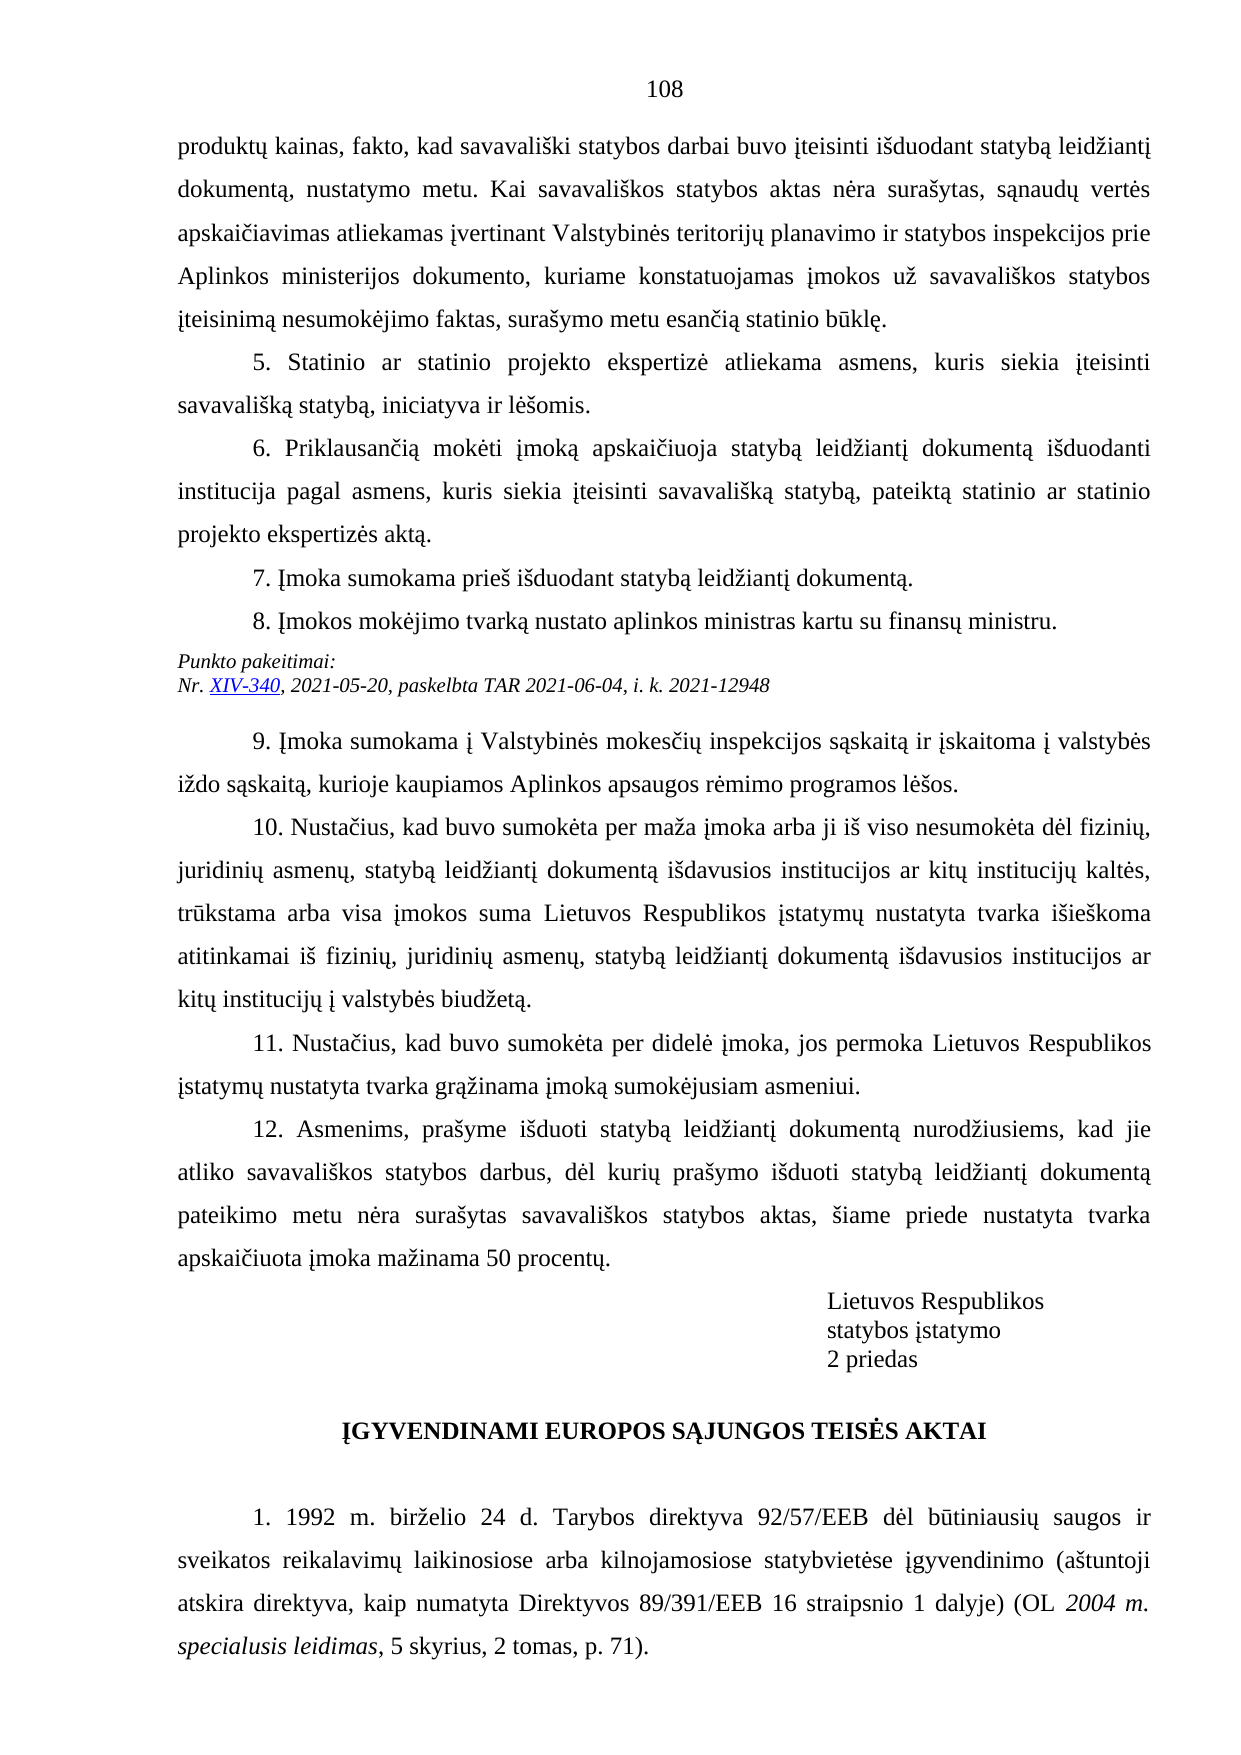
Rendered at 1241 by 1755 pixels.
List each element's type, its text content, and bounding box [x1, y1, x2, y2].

text 2 priedas [827, 1344, 1152, 1373]
text 5. Statinio ar statinio projekto ekspertizė atliekama asmens, kuris siekia įteisinti savavališką statybą, iniciatyva ir lėšomis. [177, 347, 1152, 419]
text 6. Priklausančią mokėti įmoką apskaičiuoja statybą leidžiantį dokumentą išduodanti institucija pagal asmens, kuris siekia įteisinti savavališką statybą, pateiktą statinio ar statinio projekto ekspertizės aktą. [177, 433, 1152, 548]
text statybos įstatymo [827, 1315, 1152, 1344]
text 1. 1992 m. birželio 24 d. Tarybos direktyva 92/57/EEB dėl būtiniausių saugos ir sveikatos reikalavimų laikinosiose arba kilnojamosiose statybvietėse įgyvendinimo (aštuntoji atskira direktyva, kaip numatyta Direktyvos 89/391/EEB 16 straipsnio 1 dalyje) (OL 2004 m. specialusis leidimas, 5 skyrius, 2 tomas, p. 71). [177, 1502, 1152, 1660]
text 9. Įmoka sumokama į Valstybinės mokesčių inspekcijos sąskaitą ir įskaitoma į valstybės iždo sąskaitą, kurioje kaupiamos Aplinkos apsaugos rėmimo programos lėšos. [177, 726, 1152, 798]
text 11. Nustačius, kad buvo sumokėta per didelė įmoka, jos permoka Lietuvos Respublikos įstatymų nustatyta tvarka grąžinama įmoką sumokėjusiam asmeniui. [177, 1028, 1152, 1099]
text 8. Įmokos mokėjimo tvarką nustato aplinkos ministras kartu su finansų ministru. [177, 606, 1152, 634]
text ĮGYVENDINAMI EUROPOS SĄJUNGOS TEISĖS AKTAI [177, 1416, 1152, 1444]
text produktų kainas, fakto, kad savavališki statybos darbai buvo įteisinti išduodant statybą leidžiantį dokumentą, nustatymo metu. Kai savavališkos statybos aktas nėra surašytas, sąnaudų vertės apskaičiavimas atliekamas įvertinant Valstybinės teritorijų planavimo ir statybos inspekcijos prie Aplinkos ministerijos dokumento, kuriame konstatuojamas įmokos už savavališkos statybos įteisinimą nesumokėjimo faktas, surašymo metu esančią statinio būklę. [177, 131, 1152, 333]
text 10. Nustačius, kad buvo sumokėta per maža įmoka arba ji iš viso nesumokėta dėl fizinių, juridinių asmenų, statybą leidžiantį dokumentą išdavusios institucijos ar kitų institucijų kaltės, trūkstama arba visa įmokos suma Lietuvos Respublikos įstatymų nustatyta tvarka išieškoma atitinkamai iš fizinių, juridinių asmenų, statybą leidžiantį dokumentą išdavusios institucijos ar kitų institucijų į valstybės biudžetą. [177, 812, 1152, 1013]
text Nr. XIV-340, 2021-05-20, paskelbta TAR 2021-06-04, i. k. 2021-12948 [177, 673, 1152, 697]
text 12. Asmenims, prašyme išduoti statybą leidžiantį dokumentą nurodžiusiems, kad jie atliko savavališkos statybos darbus, dėl kurių prašymo išduoti statybą leidžiantį dokumentą pateikimo metu nėra surašytas savavališkos statybos aktas, šiame priede nustatyta tvarka apskaičiuota įmoka mažinama 50 procentų. [177, 1114, 1152, 1272]
text Lietuvos Respublikos [827, 1286, 1152, 1315]
text 7. Įmoka sumokama prieš išduodant statybą leidžiantį dokumentą. [177, 563, 1152, 591]
text Punkto pakeitimai: [177, 649, 1152, 673]
